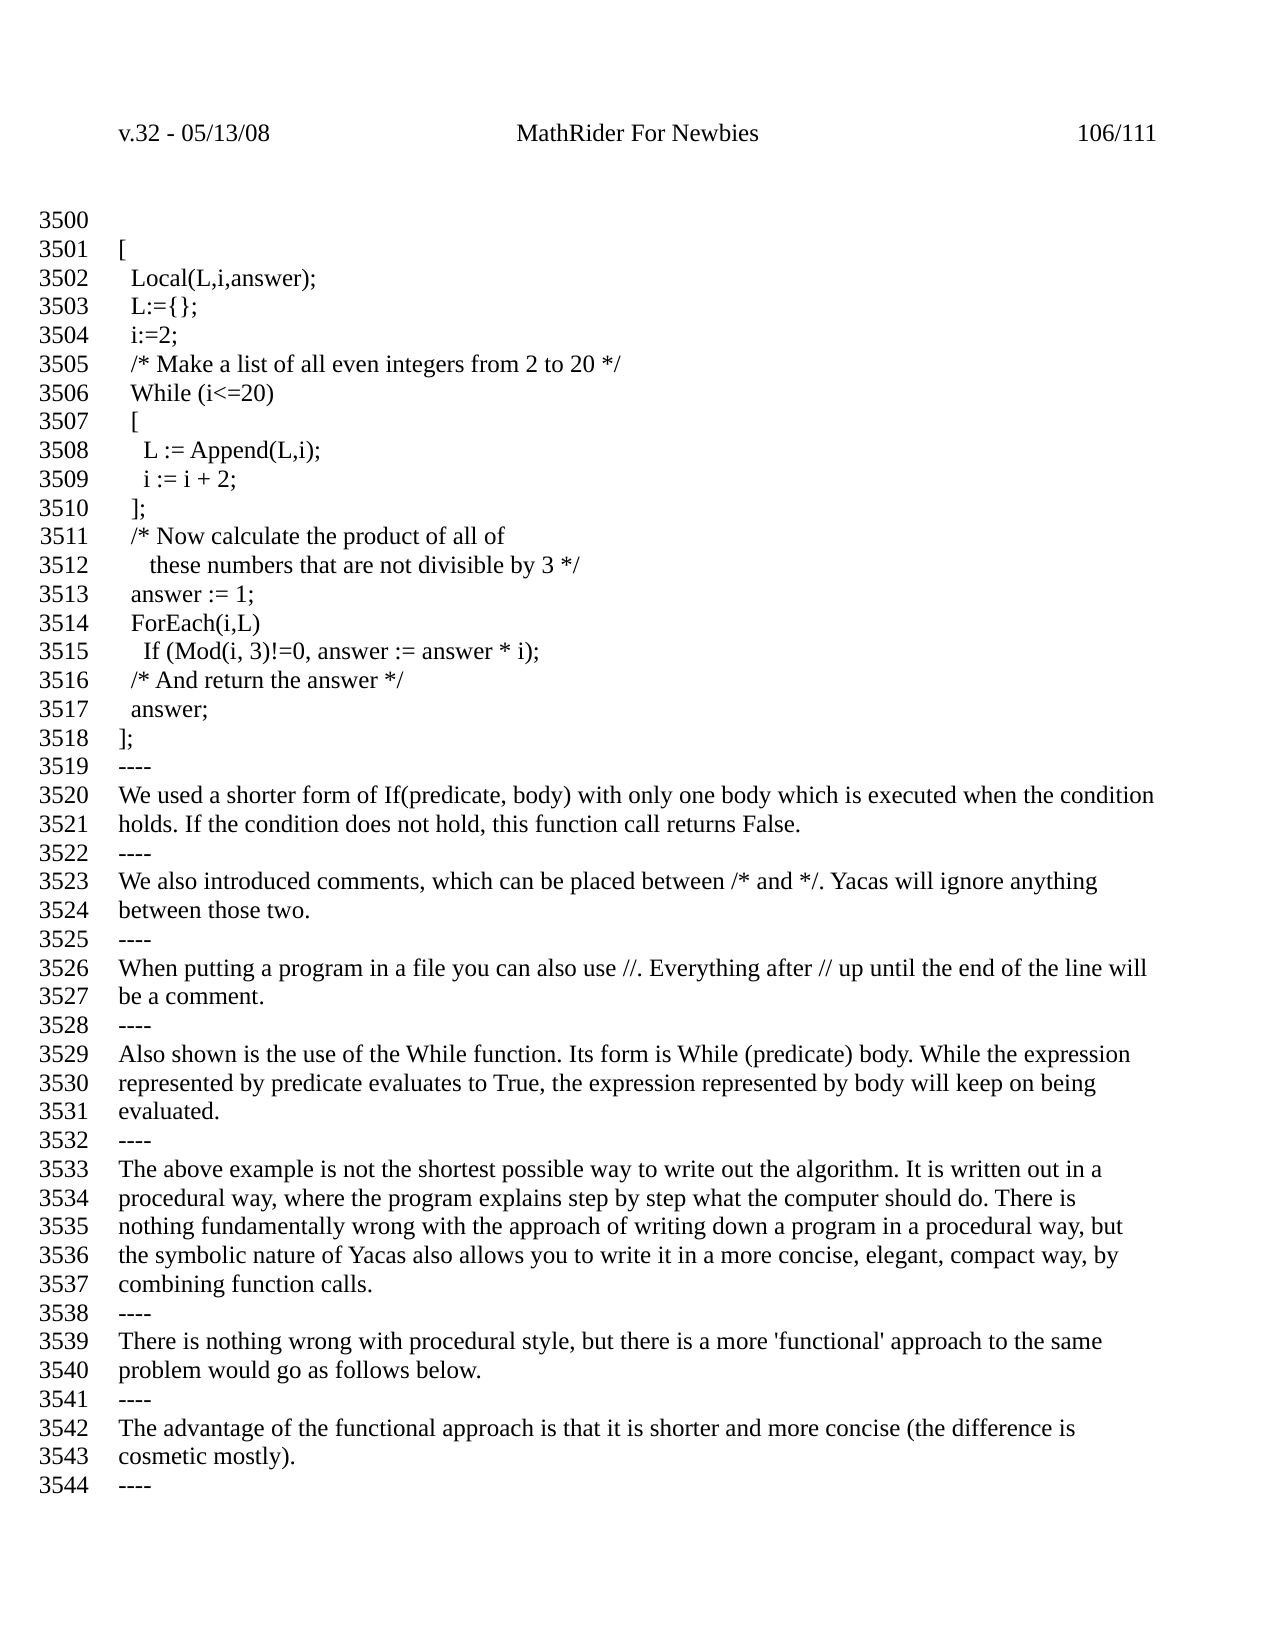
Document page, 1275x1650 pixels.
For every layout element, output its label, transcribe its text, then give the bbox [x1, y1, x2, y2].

text We also introduced comments, which can be placed between /* and */. Yacas will ignore anything between those two. [118, 866, 1157, 924]
text If (Mod(i, 3)!=0, answer := answer * i); [118, 636, 1157, 665]
text There is nothing wrong with procedural style, but there is a more 'functional' approach to the same problem would go as follows below. [118, 1326, 1157, 1384]
text The advantage of the functional approach is that it is shorter and more concise (the difference is cosmetic mostly). [118, 1413, 1157, 1470]
text ---- [118, 924, 1157, 953]
text ---- [118, 1125, 1157, 1154]
text /* Make a list of all even integers from 2 to 20 */ [118, 349, 1157, 378]
text these numbers that are not divisible by 3 */ [118, 550, 1157, 579]
text i:=2; [118, 320, 1157, 349]
text ]; [118, 723, 1157, 751]
text [ [118, 406, 1157, 435]
text answer := 1; [118, 579, 1157, 608]
text [ [118, 234, 1157, 263]
text ---- [118, 1010, 1157, 1039]
text Also shown is the use of the While function. Its form is While (predicate) body. While the expression represented by predicate evaluates to True, the expression represented by body will keep on being evaluated. [118, 1039, 1157, 1125]
text ---- [118, 1470, 1157, 1499]
text We used a shorter form of If(predicate, body) with only one body which is executed when the condition holds. If the condition does not hold, this function call returns False. [118, 780, 1157, 838]
text ---- [118, 1298, 1157, 1326]
text answer; [118, 694, 1157, 723]
text Local(L,i,answer); [118, 263, 1157, 291]
text The above example is not the shortest possible way to write out the algorithm. It is written out in a procedural way, where the program explains step by step what the computer should do. There is nothing fundamentally wrong with the approach of writing down a program in a procedural way, but the symbolic nature of Yacas also allows you to write it in a more concise, elegant, compact way, by combining function calls. [118, 1154, 1157, 1298]
text L:={}; [118, 291, 1157, 320]
text ---- [118, 751, 1157, 780]
text ]; [118, 493, 1157, 521]
text /* And return the answer */ [118, 665, 1157, 694]
text ---- [118, 838, 1157, 866]
text While (i<=20) [118, 378, 1157, 406]
text ---- [118, 1384, 1157, 1413]
text L := Append(L,i); [118, 435, 1157, 464]
text When putting a program in a file you can also use //. Everything after // up until the end of the line will be a comment. [118, 953, 1157, 1010]
text ForEach(i,L) [118, 608, 1157, 636]
text i := i + 2; [118, 464, 1157, 493]
text /* Now calculate the product of all of [118, 521, 1157, 550]
